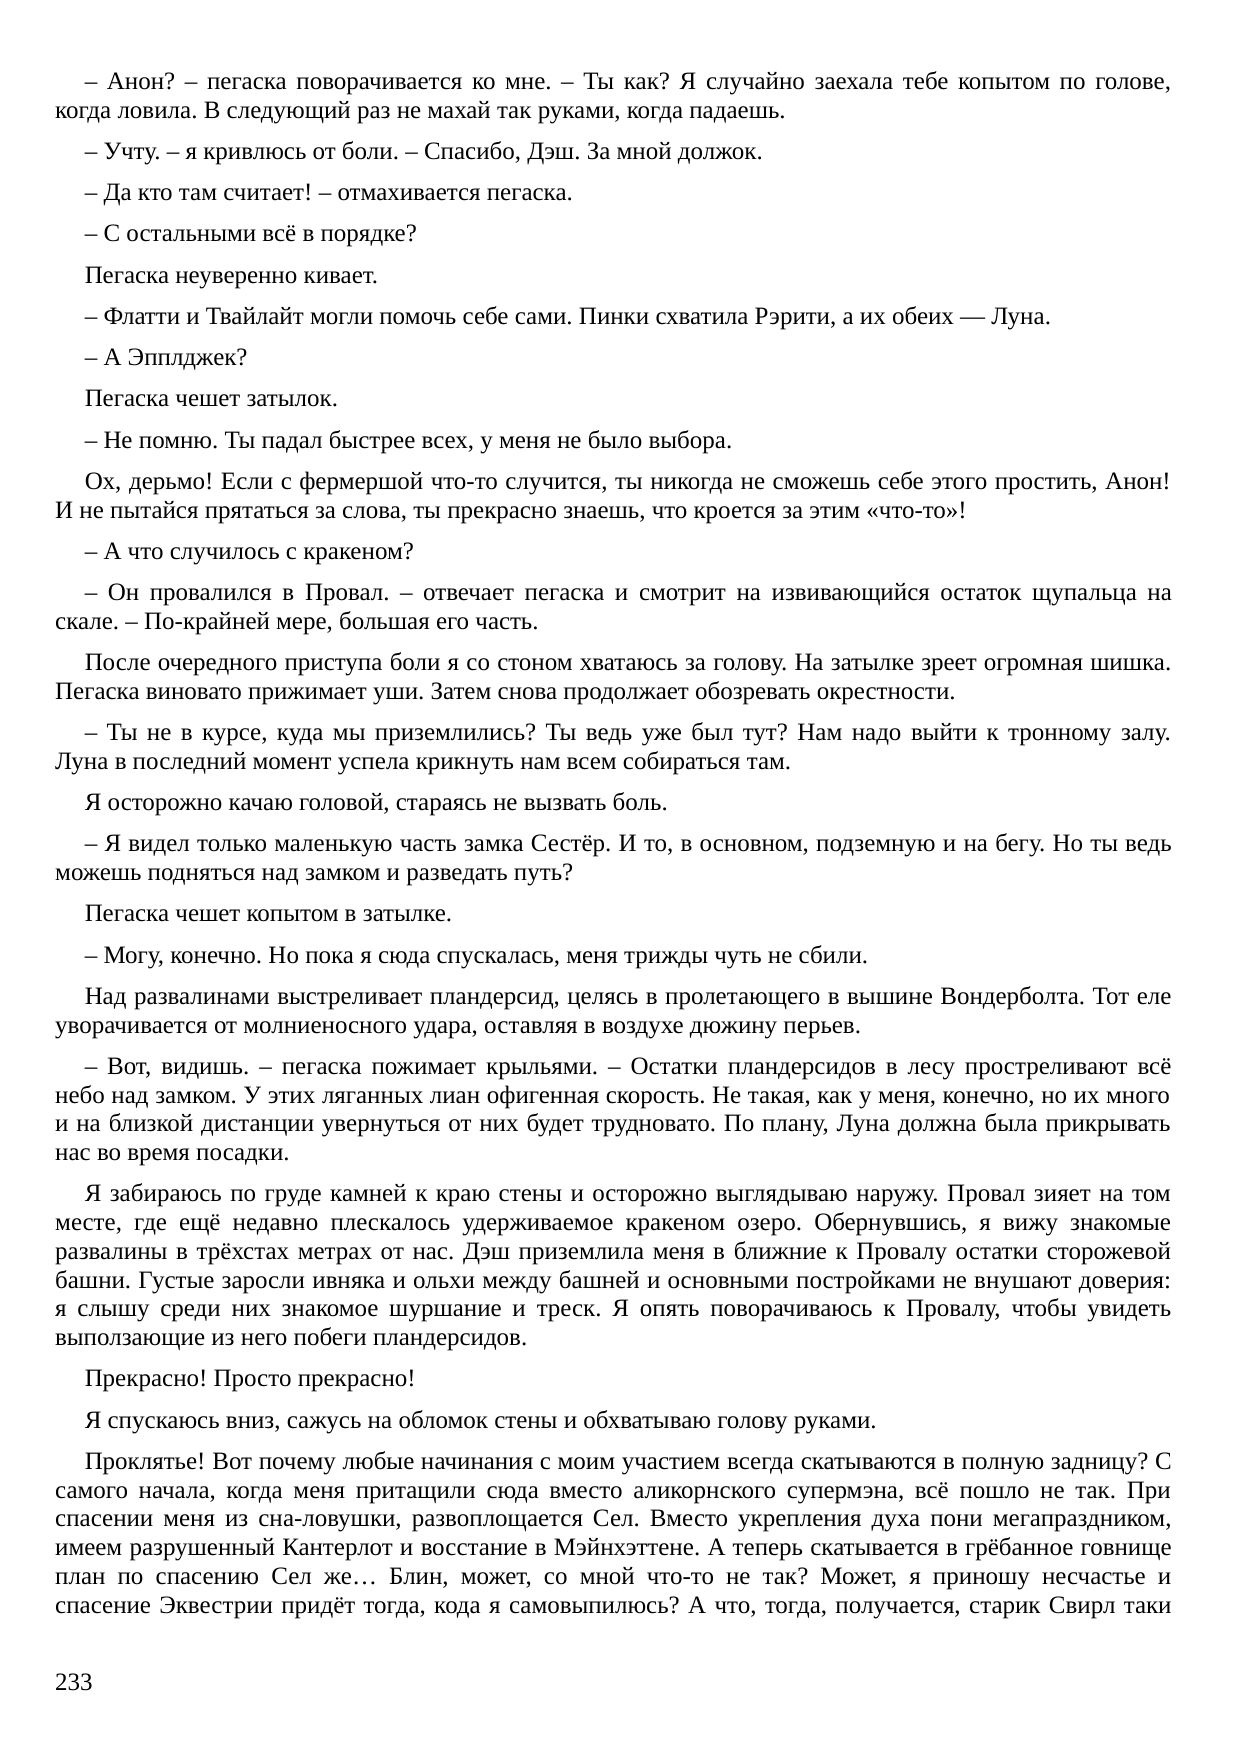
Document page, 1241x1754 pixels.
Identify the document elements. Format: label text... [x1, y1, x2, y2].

text – А Эпплджек? [55, 342, 1173, 371]
text Ох, дерьмо! Если с фермершой что-то случится, ты никогда не сможешь себе этого простить, Анон! И не пытайся прятаться за слова, ты прекрасно знаешь, что кроется за этим «что-то»! [55, 466, 1173, 523]
text – Анон? – пегаска поворачивается ко мне. – Ты как? Я случайно заехала тебе копытом по голове, когда ловила. В следующий раз не махай так руками, когда падаешь. [55, 66, 1173, 123]
text Пегаска чешет затылок. [55, 383, 1173, 412]
text Я спускаюсь вниз, сажусь на обломок стены и обхватываю голову руками. [55, 1405, 1173, 1433]
text Пегаска неуверенно кивает. [55, 260, 1173, 288]
text – Могу, конечно. Но пока я сюда спускалась, меня трижды чуть не сбили. [55, 940, 1173, 968]
text Пегаска чешет копытом в затылке. [55, 898, 1173, 927]
text – С остальными всё в порядке? [55, 218, 1173, 247]
text Проклятье! Вот почему любые начинания с моим участием всегда скатываются в полную задницу? С самого начала, когда меня притащили сюда вместо аликорнского супермэна, всё пошло не так. При спасении меня из сна-ловушки, развоплощается Сел. Вместо укрепления духа пони мегапраздником, имеем разрушенный Кантерлот и восстание в Мэйнхэттене. А теперь скатывается в грёбанное говнище план по спасению Сел же… Блин, может, со мной что-то не так? Может, я приношу несчастье и спасение Эквестрии придёт тогда, кода я самовыпилюсь? А что, тогда, получается, старик Свирл таки [55, 1446, 1173, 1618]
text – Да кто там считает! – отмахивается пегаска. [55, 177, 1173, 206]
text Я осторожно качаю головой, стараясь не вызвать боль. [55, 787, 1173, 816]
text – Я видел только маленькую часть замка Сестёр. И то, в основном, подземную и на бегу. Но ты ведь можешь подняться над замком и разведать путь? [55, 828, 1173, 886]
text – Учту. – я кривлюсь от боли. – Спасибо, Дэш. За мной должок. [55, 136, 1173, 165]
text – А что случилось с кракеном? [55, 536, 1173, 565]
text Над развалинами выстреливает пландерсид, целясь в пролетающего в вышине Вондерболта. Тот еле уворачивается от молниеносного удара, оставляя в воздухе дюжину перьев. [55, 981, 1173, 1038]
text – Ты не в курсе, куда мы приземлились? Ты ведь уже был тут? Нам надо выйти к тронному залу. Луна в последний момент успела крикнуть нам всем собираться там. [55, 717, 1173, 775]
text – Вот, видишь. – пегаска пожимает крыльями. – Остатки пландерсидов в лесу простреливают всё небо над замком. У этих ляганных лиан офигенная скорость. Не такая, как у меня, конечно, но их много и на близкой дистанции увернуться от них будет трудновато. По плану, Луна должна была прикрывать нас во время посадки. [55, 1051, 1173, 1166]
text Я забираюсь по груде камней к краю стены и осторожно выглядываю наружу. Провал зияет на том месте, где ещё недавно плескалось удерживаемое кракеном озеро. Обернувшись, я вижу знакомые развалины в трёхстах метрах от нас. Дэш приземлила меня в ближние к Провалу остатки сторожевой башни. Густые заросли ивняка и ольхи между башней и основными постройками не внушают доверия: я слышу среди них знакомое шуршание и треск. Я опять поворачиваюсь к Провалу, чтобы увидеть выползающие из него побеги пландерсидов. [55, 1178, 1173, 1351]
text – Он провалился в Провал. – отвечает пегаска и смотрит на извивающийся остаток щупальца на скале. – По-крайней мере, большая его часть. [55, 577, 1173, 635]
text – Не помню. Ты падал быстрее всех, у меня не было выбора. [55, 425, 1173, 453]
text – Флатти и Твайлайт могли помочь себе сами. Пинки схватила Рэрити, а их обеих — Луна. [55, 301, 1173, 330]
text Прекрасно! Просто прекрасно! [55, 1363, 1173, 1392]
text После очередного приступа боли я со стоном хватаюсь за голову. На затылке зреет огромная шишка. Пегаска виновато прижимает уши. Затем снова продолжает обозревать окрестности. [55, 647, 1173, 705]
